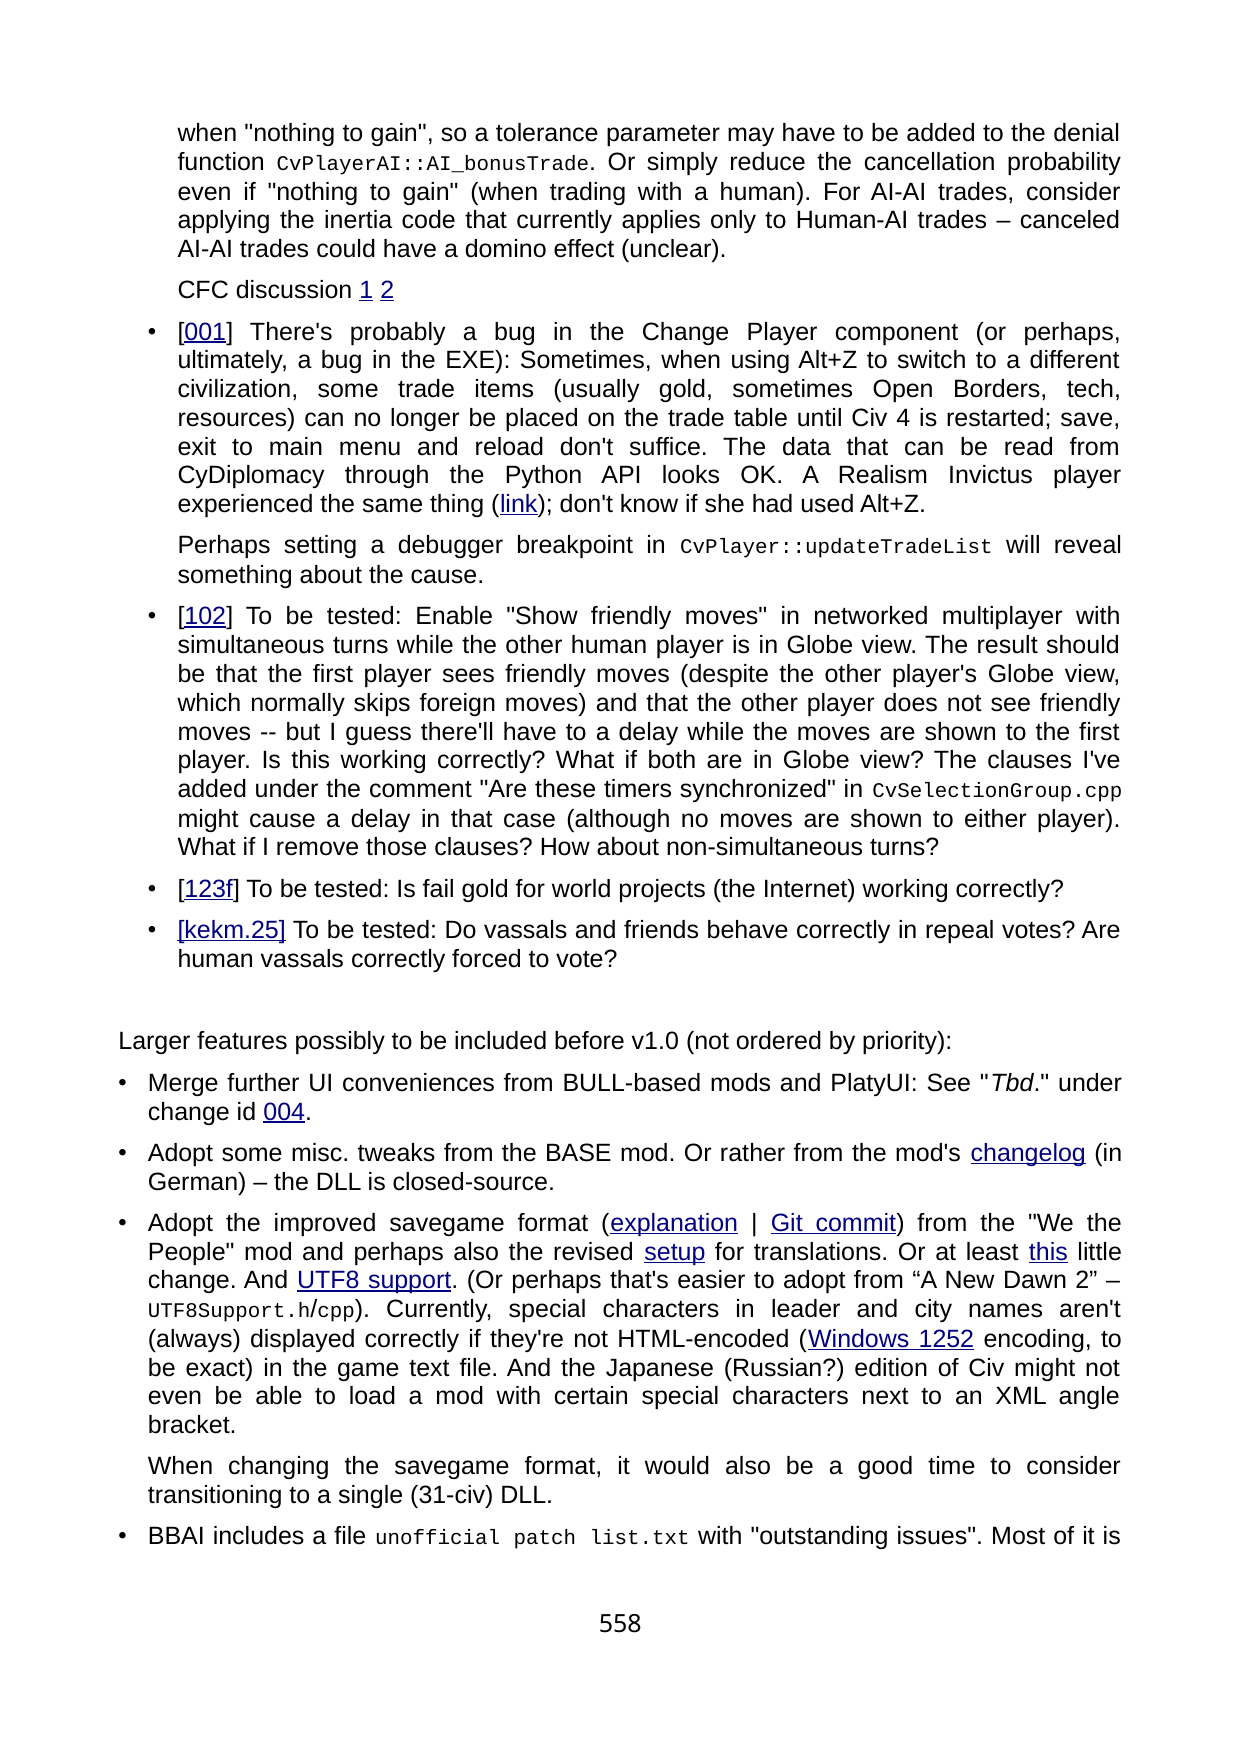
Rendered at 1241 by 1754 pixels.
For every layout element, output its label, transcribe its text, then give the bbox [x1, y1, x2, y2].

list CFC discussion 1 2 [148, 275, 1122, 304]
list Perhaps setting a debugger breakpoint in CvPlayer::updateTradeList will reveal something about the cause. [148, 530, 1122, 589]
list [kekm.25] To be tested: Do vassals and friends behave correctly in repeal votes? Are human vassals correctly forced to vote? [148, 915, 1122, 973]
list BBAI includes a file unofficial patch list.txt with "outstanding issues". Most of it is [118, 1521, 1122, 1551]
list [102] To be tested: Enable "Show friendly moves" in networked multiplayer with simultaneous turns while the other human player is in Globe view. The result should be that the first player sees friendly moves (despite the other player's Globe view, which normally skips foreign moves) and that the other player does not see friendly moves -- but I guess there'll have to a delay while the moves are shown to the first player. Is this working correctly? What if both are in Globe view? The clauses I've added under the comment "Are these timers synchronized" in CvSelectionGroup.cpp might cause a delay in that case (although no moves are shown to either player). What if I remove those clauses? How about non-simultaneous turns? [148, 601, 1122, 861]
list Merge further UI conveniences from BULL-based mods and PlatyUI: See "Tbd." under change id 004. [118, 1068, 1122, 1125]
list When changing the savegame format, it would also be a good time to consider transitioning to a single (31-civ) DLL. [118, 1451, 1122, 1509]
text Larger features possibly to be included before v1.0 (not ordered by priority): [118, 1026, 1122, 1055]
list when "nothing to gain", so a tolerance parameter may have to be added to the denial function CvPlayerAI::AI_bonusTrade. Or simply reduce the cancellation probability even if "nothing to gain" (when trading with a human). For AI-AI trades, consider applying the inertia code that currently applies only to Human-AI trades – canceled AI-AI trades could have a domino effect (unclear). [148, 118, 1122, 263]
list [123f] To be tested: Is fail gold for world projects (the Internet) working correctly? [148, 874, 1122, 902]
list Adopt the improved savegame format (explanation | Git commit) from the "We the People" mod and perhaps also the revised setup for translations. Or at least this little change. And UTF8 support. (Or perhaps that's easier to adopt from “A New Dawn 2” – UTF8Support.h/cpp). Currently, special characters in leader and city names aren't (always) displayed correctly if they're not HTML-encoded (Windows 1252 encoding, to be exact) in the game text file. And the Japanese (Russian?) edition of Civ might not even be able to load a mod with certain special characters next to an XML angle bracket. [118, 1208, 1122, 1439]
list [001] There's probably a bug in the Change Player component (or perhaps, ultimately, a bug in the EXE): Sometimes, when using Alt+Z to switch to a different civilization, some trade items (usually gold, sometimes Open Borders, tech, resources) can no longer be placed on the trade table until Civ 4 is restarted; save, exit to main menu and reload don't suffice. The data that can be read from CyDiplomacy through the Python API looks OK. A Realism Invictus player experienced the same thing (link); don't know if she had used Alt+Z. [148, 317, 1122, 518]
list Adopt some misc. tweaks from the BASE mod. Or rather from the mod's changelog (in German) – the DLL is closed-source. [118, 1138, 1122, 1195]
